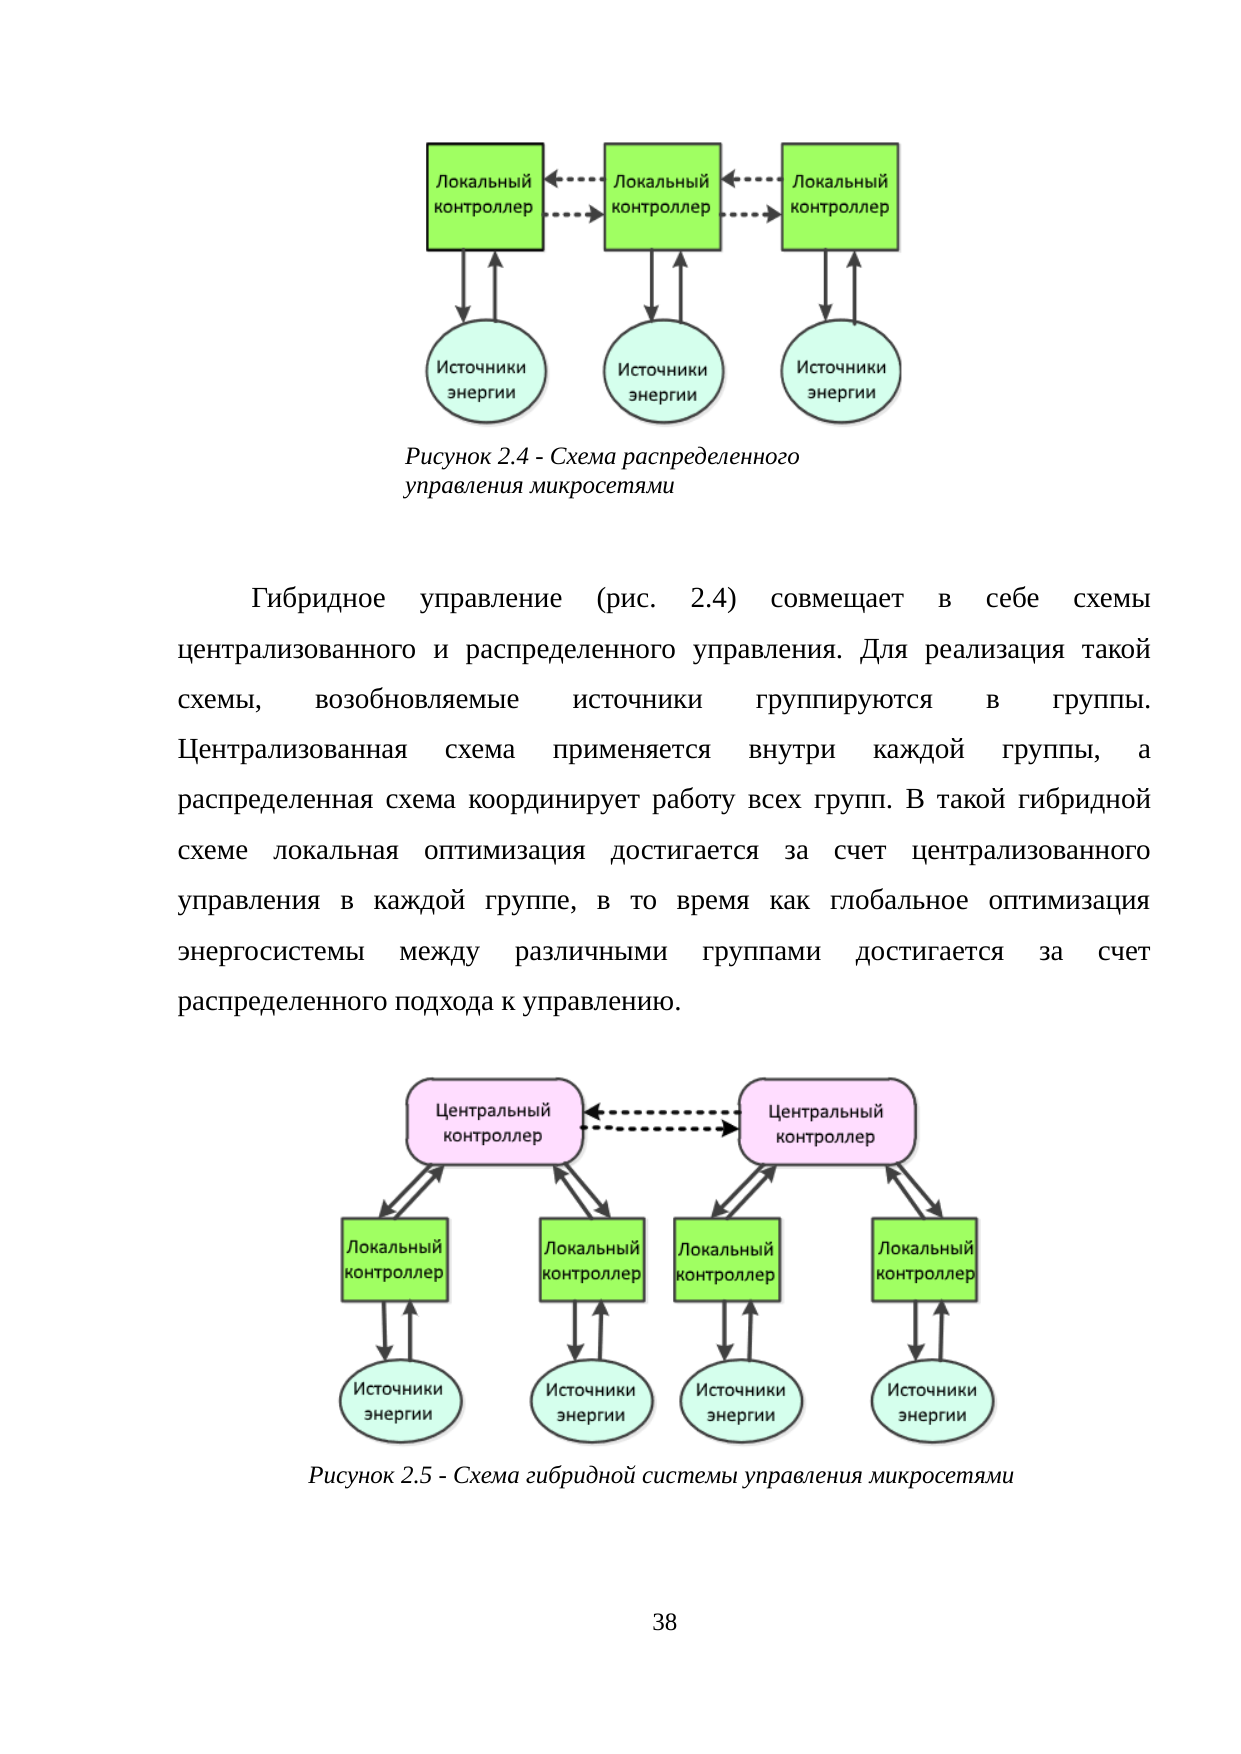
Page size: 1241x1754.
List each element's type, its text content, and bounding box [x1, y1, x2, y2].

text Рисунок 2.5 - Схема гибридной системы управления микросетями [308, 1455, 1021, 1488]
text Рисунок 2.4 - Схема распределенного управления микросетями [405, 436, 924, 498]
picture [308, 1060, 1021, 1455]
picture [405, 130, 924, 436]
text Гибридное управление (рис. 2.4) совмещает в себе схемы централизованного и распределенного управления. Для реализация такой схемы, возобновляемые источники группируются в группы. Централизованная схема применяется внутри каждой группы, а распределенная схема координирует работу всех групп. В такой гибридной схеме локальная оптимизация достигается за счет централизованного управления в каждой группе, в то время как глобальное оптимизация энергосистемы между различными группами достигается за счет распределенного подхода к управлению. [177, 580, 1152, 1016]
